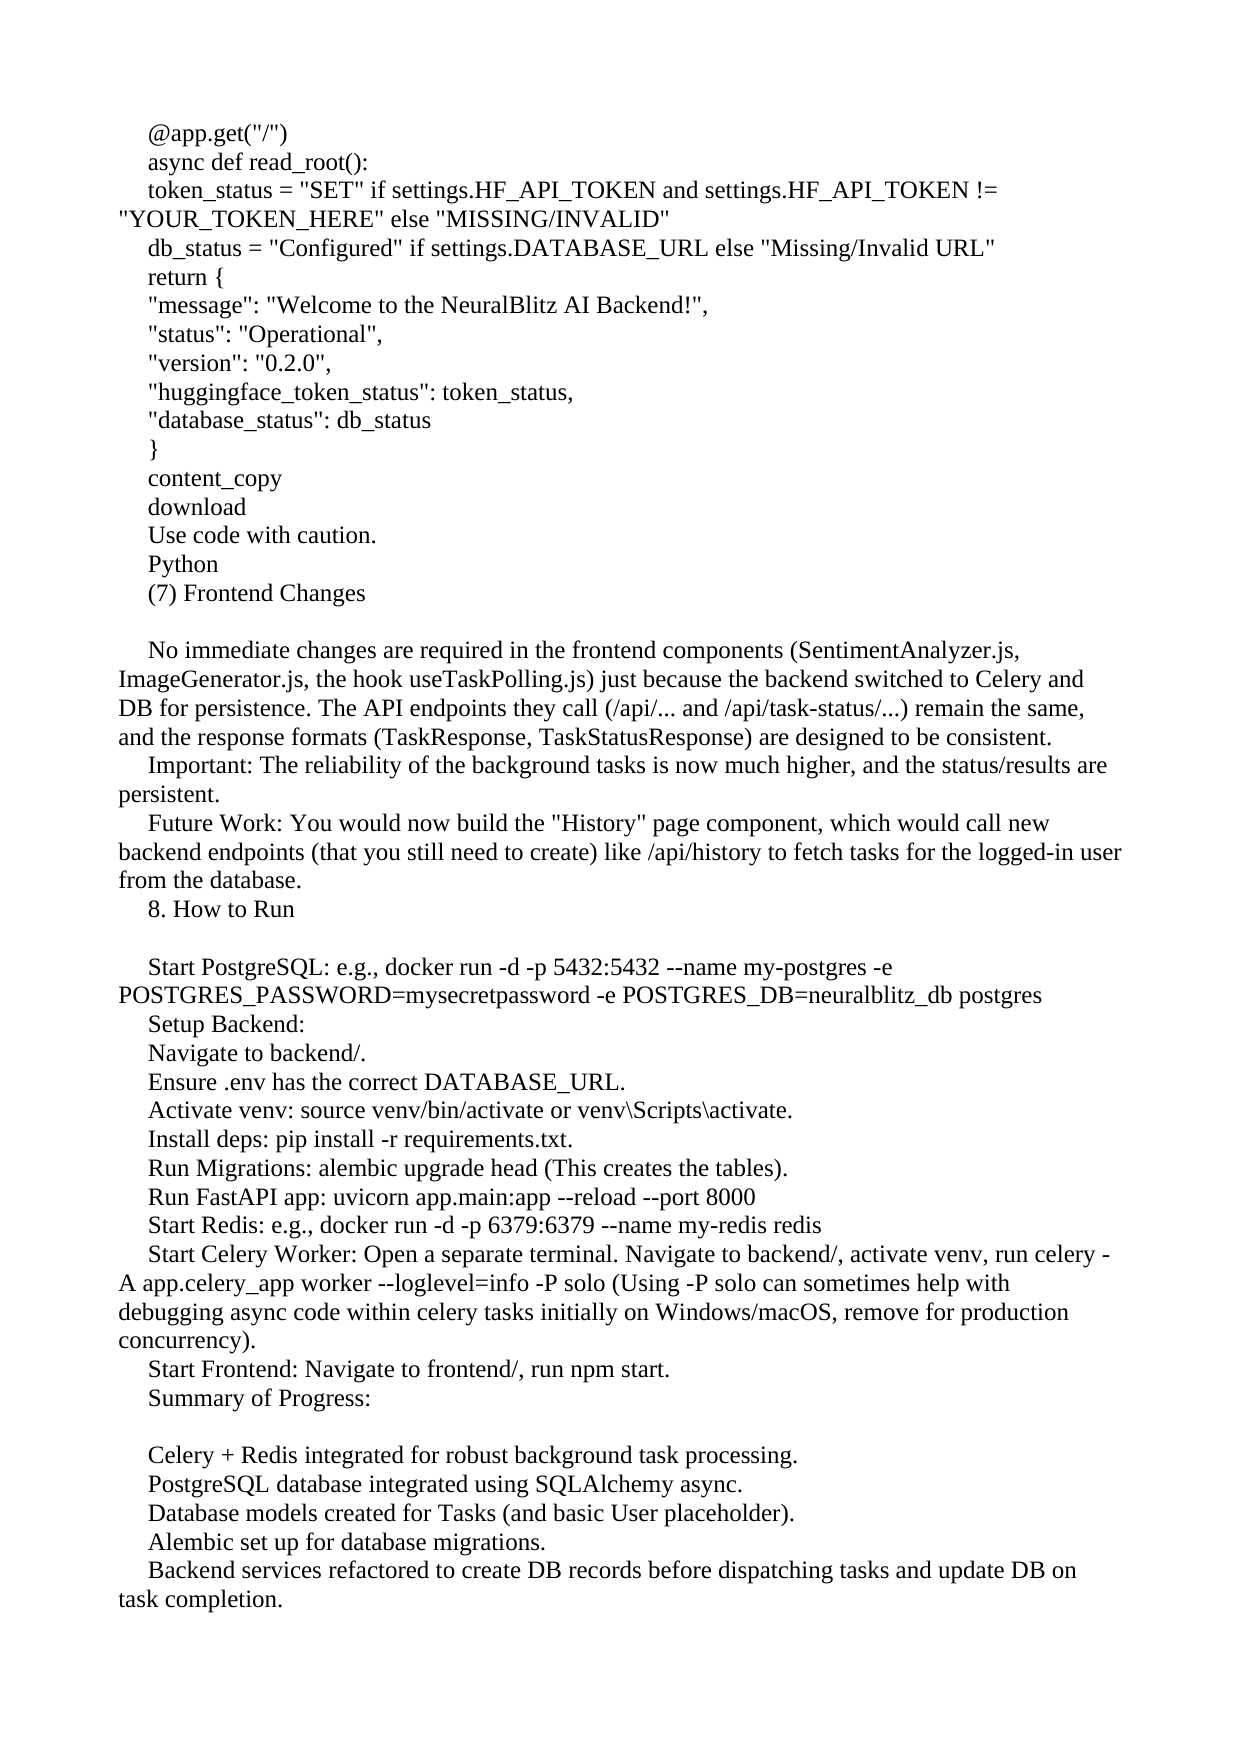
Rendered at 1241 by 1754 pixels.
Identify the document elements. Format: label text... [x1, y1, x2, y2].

text token_status = "SET" if settings.HF_API_TOKEN and settings.HF_API_TOKEN != "YOUR_TOKEN_HERE" else "MISSING/INVALID" [118, 176, 1122, 233]
text return { [118, 262, 1122, 291]
text Start Celery Worker: Open a separate terminal. Navigate to backend/, activate venv, run celery -A app.celery_app worker --loglevel=info -P solo (Using -P solo can sometimes help with debugging async code within celery tasks initially on Windows/macOS, remove for production concurrency). [118, 1239, 1122, 1354]
text Database models created for Tasks (and basic User placeholder). [118, 1498, 1122, 1527]
text } [118, 434, 1122, 463]
text Summary of Progress: [118, 1383, 1122, 1412]
text Important: The reliability of the background tasks is now much higher, and the status/results are persistent. [118, 751, 1122, 808]
text Celery + Redis integrated for robust background task processing. [118, 1441, 1122, 1469]
text 8. How to Run [118, 894, 1122, 923]
text Run Migrations: alembic upgrade head (This creates the tables). [118, 1153, 1122, 1182]
text db_status = "Configured" if settings.DATABASE_URL else "Missing/Invalid URL" [118, 233, 1122, 262]
text Setup Backend: [118, 1009, 1122, 1038]
text "message": "Welcome to the NeuralBlitz AI Backend!", [118, 291, 1122, 319]
text Run FastAPI app: uvicorn app.main:app --reload --port 8000 [118, 1182, 1122, 1211]
text content_copy [118, 463, 1122, 492]
text Python [118, 549, 1122, 578]
text "database_status": db_status [118, 406, 1122, 434]
text Backend services refactored to create DB records before dispatching tasks and update DB on task completion. [118, 1556, 1122, 1613]
text Start Frontend: Navigate to frontend/, run npm start. [118, 1354, 1122, 1383]
text Future Work: You would now build the "History" page component, which would call new backend endpoints (that you still need to create) like /api/history to fetch tasks for the logged-in user from the database. [118, 808, 1122, 894]
text "huggingface_token_status": token_status, [118, 377, 1122, 406]
text download [118, 492, 1122, 521]
text Start PostgreSQL: e.g., docker run -d -p 5432:5432 --name my-postgres -e POSTGRES_PASSWORD=mysecretpassword -e POSTGRES_DB=neuralblitz_db postgres [118, 952, 1122, 1009]
text @app.get("/") [118, 118, 1122, 147]
text No immediate changes are required in the frontend components (SentimentAnalyzer.js, ImageGenerator.js, the hook useTaskPolling.js) just because the backend switched to Celery and DB for persistence. The API endpoints they call (/api/... and /api/task-status/...) remain the same, and the response formats (TaskResponse, TaskStatusResponse) are designed to be consistent. [118, 636, 1122, 751]
text Navigate to backend/. [118, 1038, 1122, 1067]
text async def read_root(): [118, 147, 1122, 176]
text Use code with caution. [118, 521, 1122, 549]
text Ensure .env has the correct DATABASE_URL. [118, 1067, 1122, 1096]
text Install deps: pip install -r requirements.txt. [118, 1124, 1122, 1153]
text (7) Frontend Changes [118, 578, 1122, 607]
text "status": "Operational", [118, 319, 1122, 348]
text PostgreSQL database integrated using SQLAlchemy async. [118, 1469, 1122, 1498]
text "version": "0.2.0", [118, 348, 1122, 377]
text Start Redis: e.g., docker run -d -p 6379:6379 --name my-redis redis [118, 1211, 1122, 1239]
text Activate venv: source venv/bin/activate or venv\Scripts\activate. [118, 1096, 1122, 1124]
text Alembic set up for database migrations. [118, 1527, 1122, 1556]
